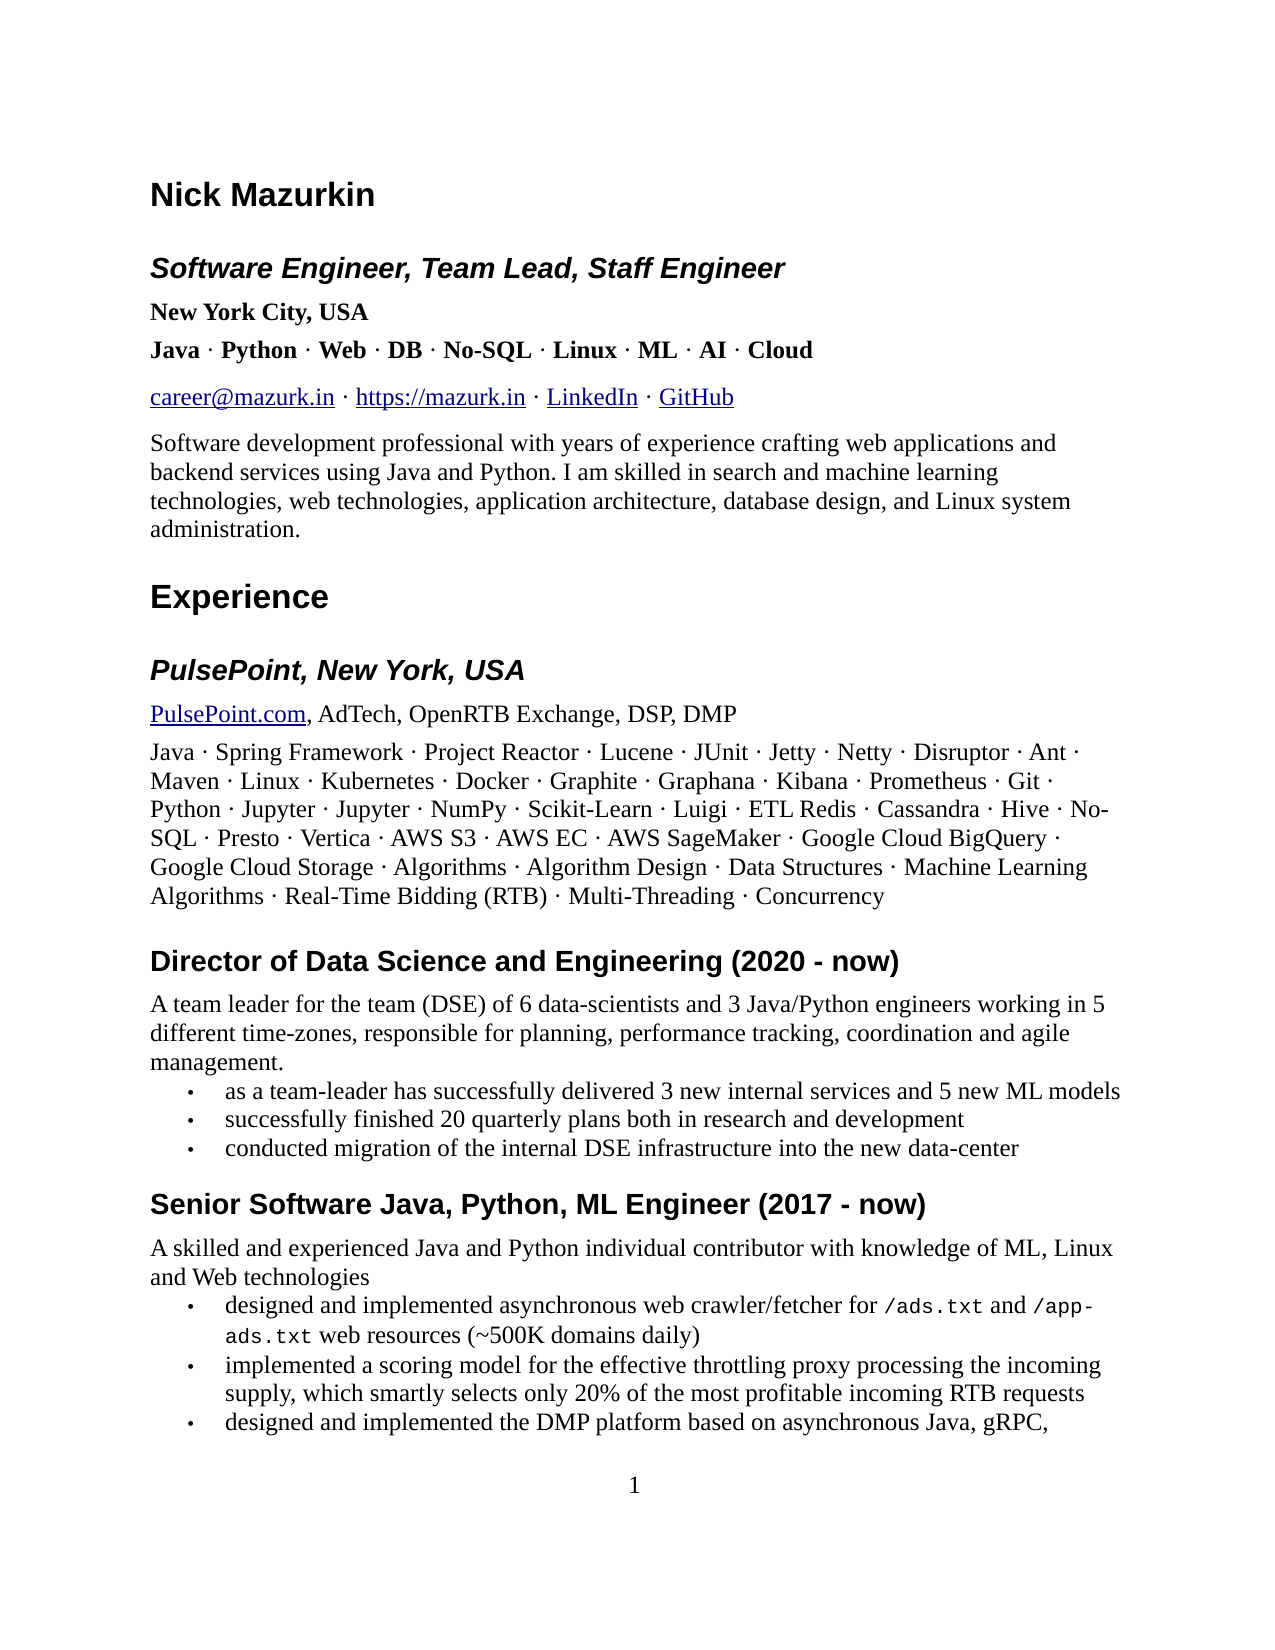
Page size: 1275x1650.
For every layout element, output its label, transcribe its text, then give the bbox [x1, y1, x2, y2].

subtitle Director of Data Science and Engineering (2020 - now) [150, 943, 1125, 977]
list designed and implemented the DMP platform based on asynchronous Java, gRPC, [187, 1407, 1125, 1436]
list as a team-leader has successfully delivered 3 new internal services and 5 new ML models [187, 1076, 1125, 1104]
text PulsePoint.com, AdTech, OpenRTB Exchange, DSP, DMP [150, 699, 1125, 728]
list implemented a scoring model for the effective throttling proxy processing the incoming supply, which smartly selects only 20% of the most profitable incoming RTB requests [187, 1350, 1125, 1407]
text Java · Spring Framework · Project Reactor · Lucene · JUnit · Jetty · Netty · Disruptor · Ant · Maven · Linux · Kubernetes · Docker · Graphite · Graphana · Kibana · Prometheus · Git · Python · Jupyter · Jupyter · NumPy · Scikit-Learn · Luigi · ETL Redis · Cassandra · Hive · No-SQL · Presto · Vertica · AWS S3 · AWS EC · AWS SageMaker · Google Cloud BigQuery · Google Cloud Storage · Algorithms · Algorithm Design · Data Structures · Machine Learning Algorithms · Real-Time Bidding (RTB) · Multi-Threading · Concurrency [150, 737, 1125, 909]
subtitle Experience [150, 577, 1125, 616]
subtitle Nick Mazurkin [150, 175, 1125, 214]
list successfully finished 20 quarterly plans both in research and development [187, 1104, 1125, 1133]
text career@mazurk.in · https://mazurk.in · LinkedIn · GitHub [150, 382, 1125, 410]
subtitle Senior Software Java, Python, ML Engineer (2017 - now) [150, 1187, 1125, 1221]
text Java · Python · Web · DB · No-SQL · Linux · ML · AI · Cloud [150, 335, 1125, 364]
list conducted migration of the internal DSE infrastructure into the new data-center [187, 1133, 1125, 1162]
list designed and implemented asynchronous web crawler/fetcher for /ads.txt and /app-ads.txt web resources (~500K domains daily) [187, 1291, 1125, 1350]
text A team leader for the team (DSE) of 6 data-scientists and 3 Java/Python engineers working in 5 different time-zones, responsible for planning, performance tracking, coordination and agile management. [150, 989, 1125, 1076]
subtitle Software Engineer, Team Lead, Staff Engineer [150, 251, 1125, 285]
text New York City, USA [150, 297, 1125, 326]
subtitle PulsePoint, New York, USA [150, 653, 1125, 687]
text Software development professional with years of experience crafting web applications and backend services using Java and Python. I am skilled in search and machine learning technologies, web technologies, application architecture, database design, and Linux system administration. [150, 428, 1125, 543]
text A skilled and experienced Java and Python individual contributor with knowledge of ML, Linux and Web technologies [150, 1233, 1125, 1291]
